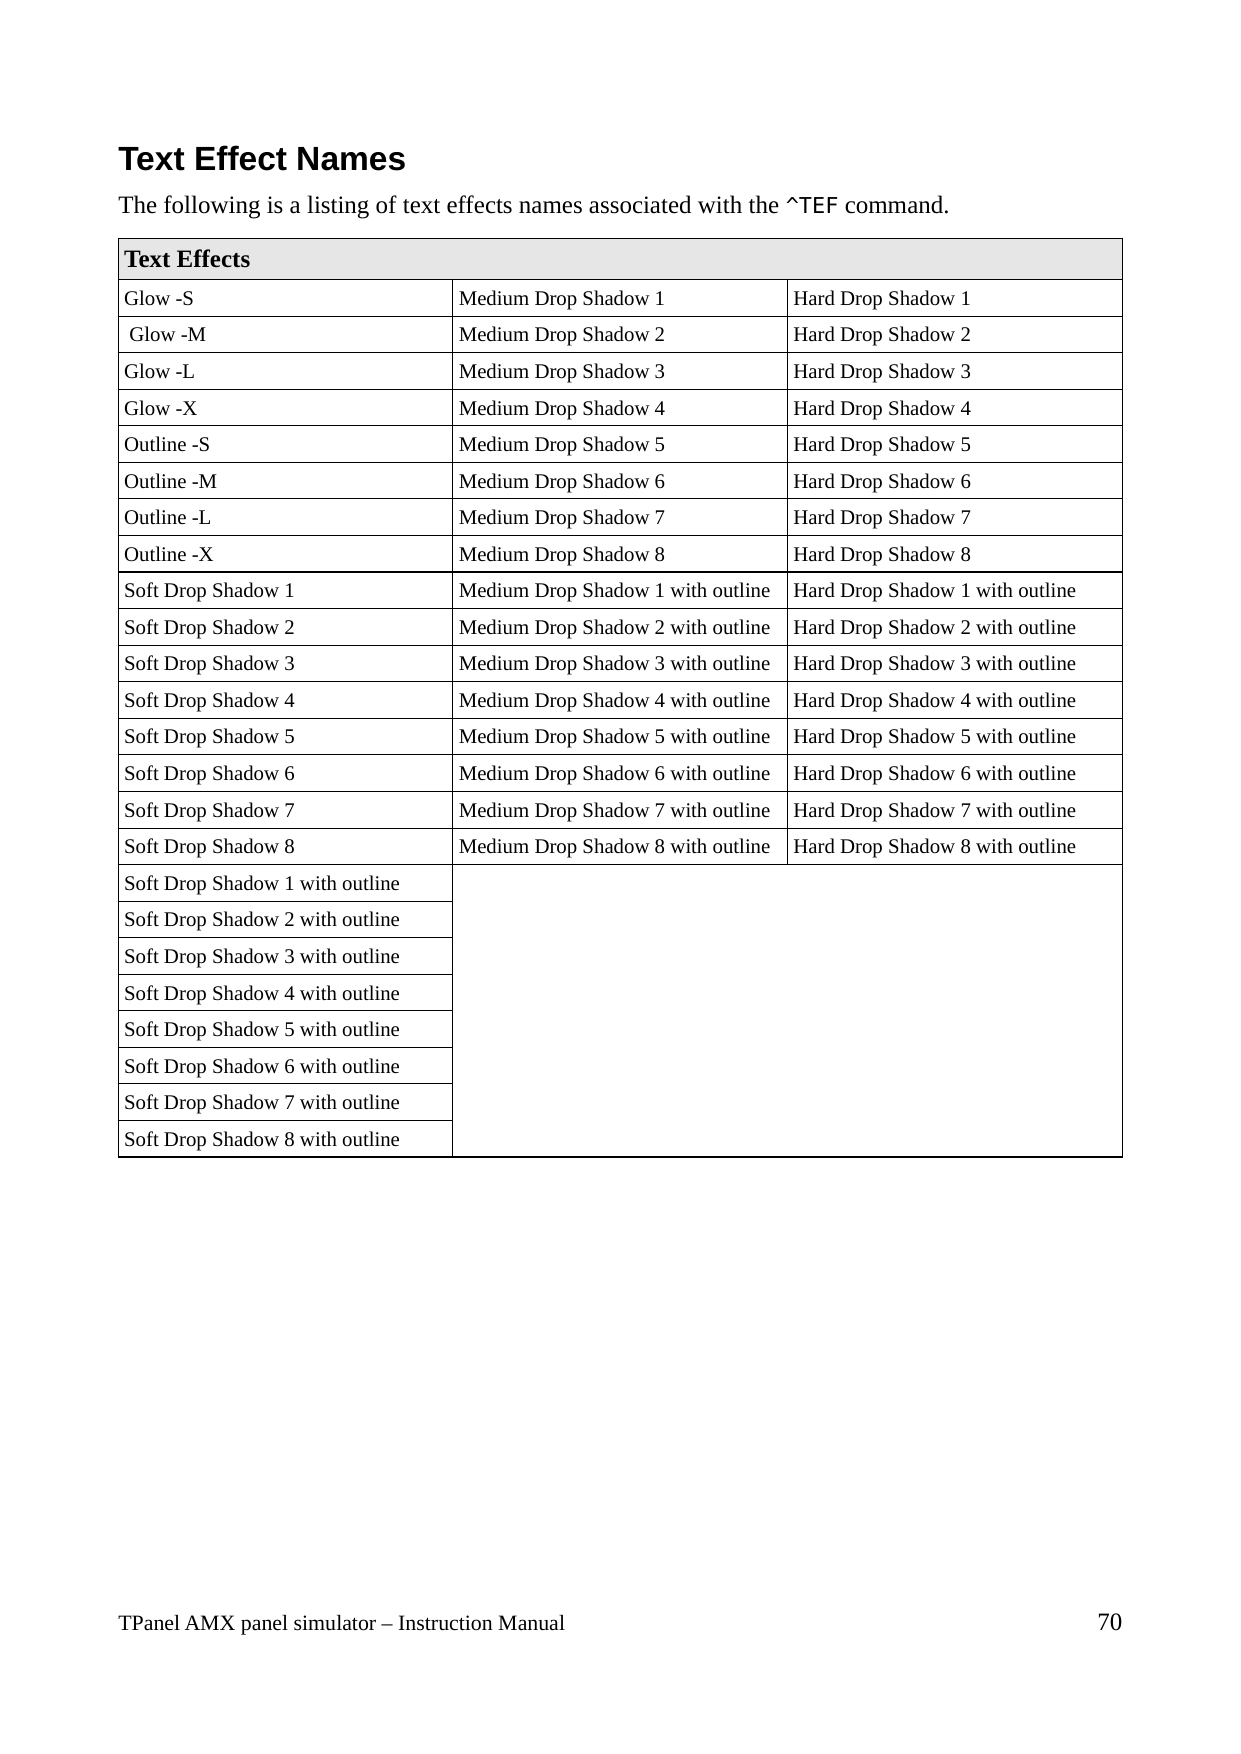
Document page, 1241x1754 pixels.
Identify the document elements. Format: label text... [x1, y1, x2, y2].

table_cell Glow -X [119, 390, 452, 425]
table_cell Medium Drop Shadow 5 [453, 426, 787, 462]
text The following is a listing of text effects names associated with the ^TEF command. [118, 190, 1122, 219]
table_cell Medium Drop Shadow 3 [453, 353, 787, 389]
table_cell Soft Drop Shadow 6 with outline [119, 1048, 452, 1083]
table_cell Medium Drop Shadow 3 with outline [453, 646, 787, 681]
table_cell Hard Drop Shadow 5 with outline [788, 719, 1122, 754]
table_cell Medium Drop Shadow 1 [453, 280, 787, 316]
table_cell Hard Drop Shadow 3 [788, 353, 1122, 389]
table_cell Medium Drop Shadow 1 with outline [453, 573, 787, 608]
table_cell Medium Drop Shadow 7 with outline [453, 792, 787, 827]
table_cell Soft Drop Shadow 4 with outline [119, 975, 452, 1010]
table_cell Hard Drop Shadow 3 with outline [788, 646, 1122, 681]
table_cell Glow -S [119, 280, 452, 316]
table_cell Soft Drop Shadow 3 [119, 646, 452, 681]
table_cell Soft Drop Shadow 4 [119, 682, 452, 718]
table_cell Soft Drop Shadow 8 with outline [119, 1121, 452, 1156]
subtitle Text Effect Names [118, 139, 1122, 178]
table_cell Soft Drop Shadow 5 [119, 719, 452, 754]
table_cell Soft Drop Shadow 3 with outline [119, 938, 452, 974]
table_cell Outline -L [119, 499, 452, 535]
table_cell Medium Drop Shadow 4 [453, 390, 787, 425]
table_header Text Effects [119, 239, 1122, 279]
table_cell Soft Drop Shadow 8 [119, 829, 452, 864]
table_cell Medium Drop Shadow 6 with outline [453, 755, 787, 791]
table_cell Soft Drop Shadow 6 [119, 755, 452, 791]
table_cell Soft Drop Shadow 2 with outline [119, 902, 452, 937]
table_cell [453, 865, 1122, 1156]
table_cell Medium Drop Shadow 7 [453, 499, 787, 535]
table_cell Hard Drop Shadow 5 [788, 426, 1122, 462]
table_cell Medium Drop Shadow 4 with outline [453, 682, 787, 718]
table_cell Outline -X [119, 536, 452, 571]
table_cell Soft Drop Shadow 1 [119, 573, 452, 608]
table_cell Hard Drop Shadow 1 with outline [788, 573, 1122, 608]
table_cell Hard Drop Shadow 1 [788, 280, 1122, 316]
table_cell Hard Drop Shadow 4 with outline [788, 682, 1122, 718]
table_cell Medium Drop Shadow 8 [453, 536, 787, 571]
table_cell Hard Drop Shadow 6 [788, 463, 1122, 498]
table_cell Glow -M [119, 317, 452, 352]
table_cell Hard Drop Shadow 6 with outline [788, 755, 1122, 791]
table_cell Outline -S [119, 426, 452, 462]
table_cell Medium Drop Shadow 5 with outline [453, 719, 787, 754]
table_cell Hard Drop Shadow 2 [788, 317, 1122, 352]
table_cell Soft Drop Shadow 1 with outline [119, 865, 452, 901]
table_cell Hard Drop Shadow 8 with outline [788, 829, 1122, 864]
table_cell Hard Drop Shadow 7 [788, 499, 1122, 535]
table_cell Medium Drop Shadow 8 with outline [453, 829, 787, 864]
table_cell Medium Drop Shadow 6 [453, 463, 787, 498]
table_cell Hard Drop Shadow 2 with outline [788, 609, 1122, 644]
table_cell Medium Drop Shadow 2 [453, 317, 787, 352]
table_cell Soft Drop Shadow 2 [119, 609, 452, 644]
table_cell Hard Drop Shadow 4 [788, 390, 1122, 425]
table_cell Hard Drop Shadow 7 with outline [788, 792, 1122, 827]
table_cell Hard Drop Shadow 8 [788, 536, 1122, 571]
table_cell Medium Drop Shadow 2 with outline [453, 609, 787, 644]
table_cell Soft Drop Shadow 7 [119, 792, 452, 827]
table_cell Soft Drop Shadow 5 with outline [119, 1011, 452, 1047]
table_cell Soft Drop Shadow 7 with outline [119, 1084, 452, 1120]
table_cell Outline -M [119, 463, 452, 498]
table_cell Glow -L [119, 353, 452, 389]
